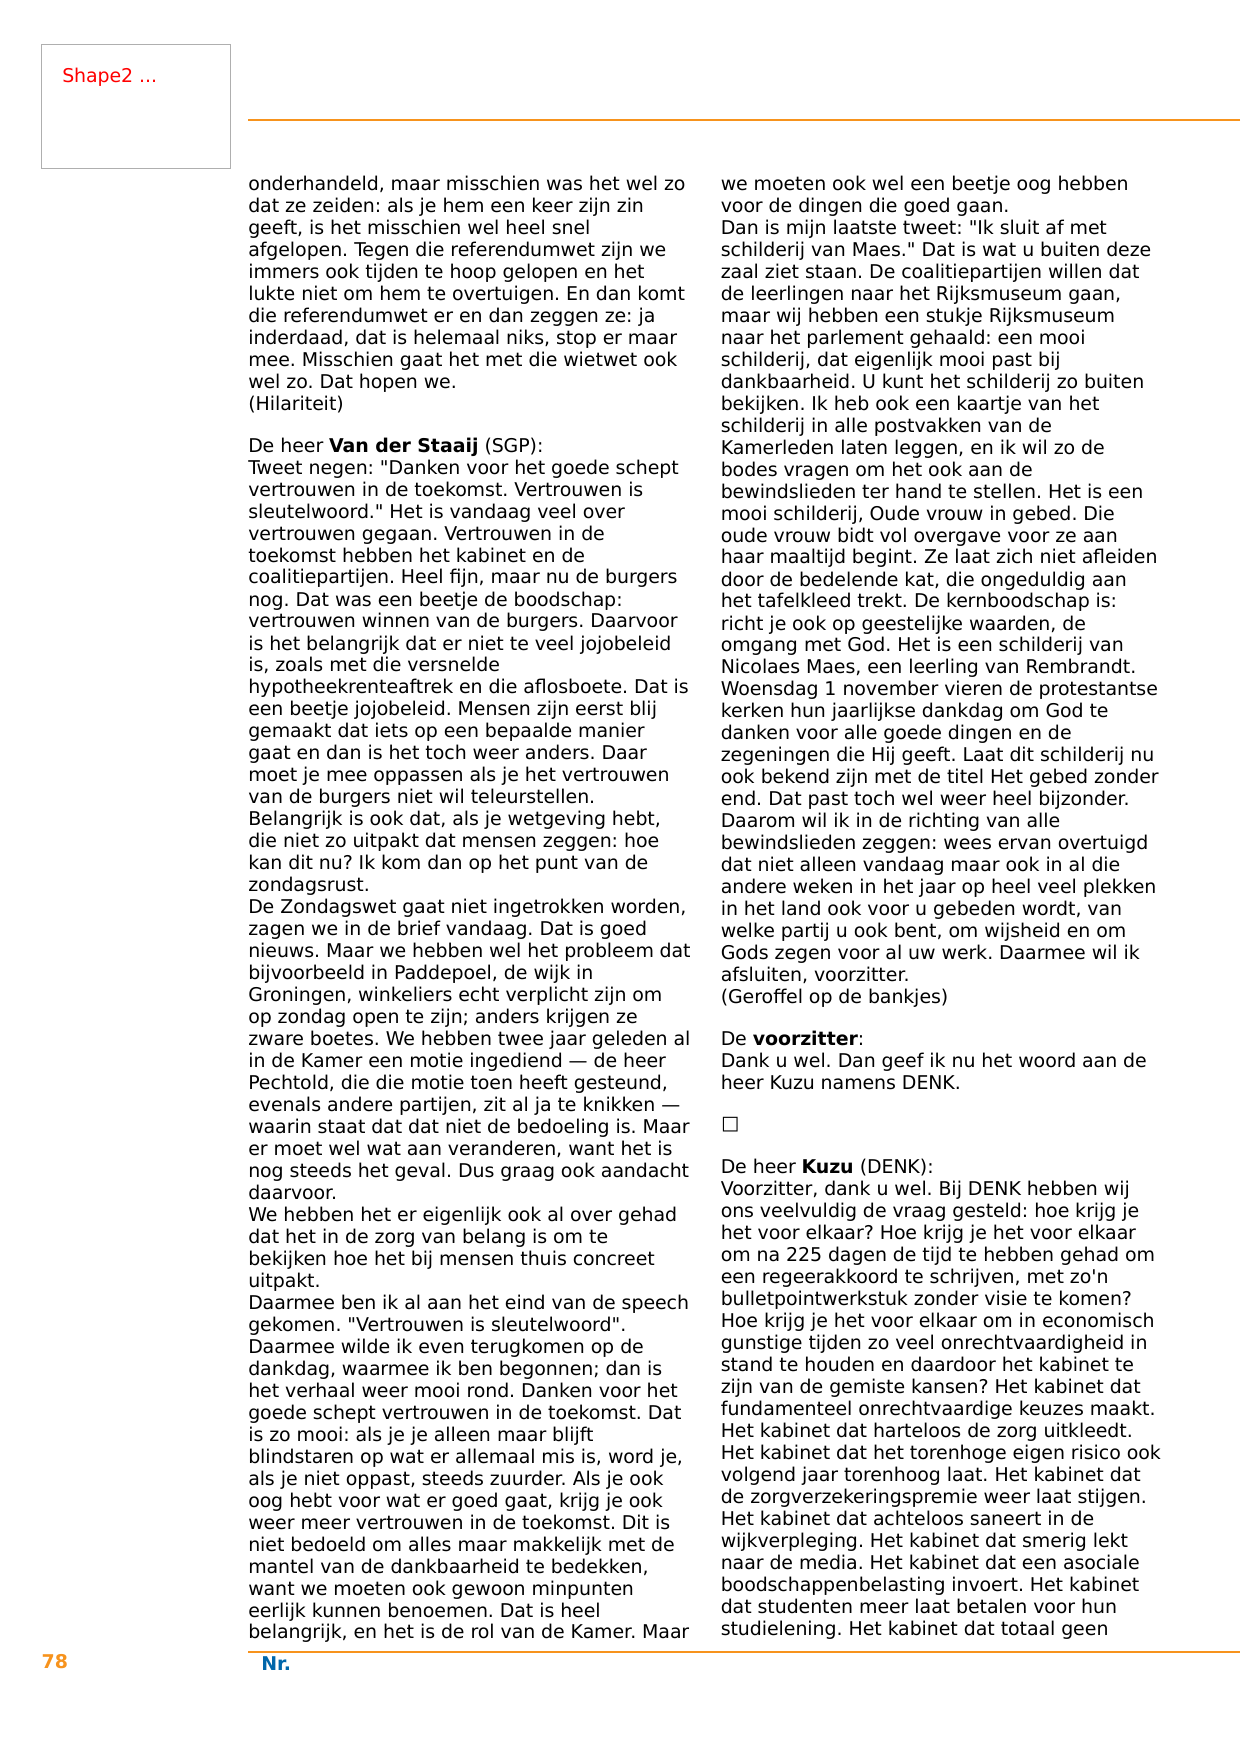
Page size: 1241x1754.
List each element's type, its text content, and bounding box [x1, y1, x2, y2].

text ⬜ [721, 1114, 1163, 1136]
text onderhandeld, maar misschien was het wel zo dat ze zeiden: als je hem een keer zijn zin geeft, is het misschien wel heel snel afgelopen. Tegen die referendumwet zijn we immers ook tijden te hoop gelopen en het lukte niet om hem te overtuigen. En dan komt die referendumwet er en dan zeggen ze: ja inderdaad, dat is helemaal niks, stop er maar mee. Misschien gaat het met die wietwet ook wel zo. Dat hopen we. [248, 173, 691, 393]
text Dank u wel. Dan geef ik nu het woord aan de heer Kuzu namens DENK. [721, 1050, 1163, 1094]
text Belangrijk is ook dat, als je wetgeving hebt, die niet zo uitpakt dat mensen zeggen: hoe kan dit nu? Ik kom dan op het punt van de zondagsrust. [248, 808, 691, 896]
text (Hilariteit) [248, 393, 691, 414]
text Dan is mijn laatste tweet: "Ik sluit af met schilderij van Maes." Dat is wat u buiten deze zaal ziet staan. De coalitiepartijen willen dat de leerlingen naar het Rijksmuseum gaan, maar wij hebben een stukje Rijksmuseum naar het parlement gehaald: een mooi schilderij, dat eigenlijk mooi past bij dankbaarheid. U kunt het schilderij zo buiten bekijken. Ik heb ook een kaartje van het schilderij in alle postvakken van de Kamerleden laten leggen, en ik wil zo de bodes vragen om het ook aan de bewindslieden ter hand te stellen. Het is een mooi schilderij, Oude vrouw in gebed. Die oude vrouw bidt vol overgave voor ze aan haar maaltijd begint. Ze laat zich niet afleiden door de bedelende kat, die ongeduldig aan het tafelkleed trekt. De kernboodschap is: richt je ook op geestelijke waarden, de omgang met God. Het is een schilderij van Nicolaes Maes, een leerling van Rembrandt. Woensdag 1 november vieren de protestantse kerken hun jaarlijkse dankdag om God te danken voor alle goede dingen en de zegeningen die Hij geeft. Laat dit schilderij nu ook bekend zijn met de titel Het gebed zonder end. Dat past toch wel weer heel bijzonder. [721, 217, 1163, 810]
text Daarmee ben ik al aan het eind van de speech gekomen. "Vertrouwen is sleutelwoord". Daarmee wilde ik even terugkomen op de dankdag, waarmee ik ben begonnen; dan is het verhaal weer mooi rond. Danken voor het goede schept vertrouwen in de toekomst. Dat is zo mooi: als je je alleen maar blijft blindstaren op wat er allemaal mis is, word je, als je niet oppast, steeds zuurder. Als je ook oog hebt voor wat er goed gaat, krijg je ook weer meer vertrouwen in de toekomst. Dit is niet bedoeld om alles maar makkelijk met de mantel van de dankbaarheid te bedekken, want we moeten ook gewoon minpunten eerlijk kunnen benoemen. Dat is heel belangrijk, en het is de rol van de Kamer. Maar [248, 1292, 691, 1643]
text Voorzitter, dank u wel. Bij DENK hebben wij ons veelvuldig de vraag gesteld: hoe krijg je het voor elkaar? Hoe krijg je het voor elkaar om na 225 dagen de tijd te hebben gehad om een regeerakkoord te schrijven, met zo'n bulletpointwerkstuk zonder visie te komen? Hoe krijg je het voor elkaar om in economisch gunstige tijden zo veel onrechtvaardigheid in stand te houden en daardoor het kabinet te zijn van de gemiste kansen? Het kabinet dat fundamenteel onrechtvaardige keuzes maakt. Het kabinet dat harteloos de zorg uitkleedt. Het kabinet dat het torenhoge eigen risico ook volgend jaar torenhoog laat. Het kabinet dat de zorgverzekeringspremie weer laat stijgen. Het kabinet dat achteloos saneert in de wijkverpleging. Het kabinet dat smerig lekt naar de media. Het kabinet dat een asociale boodschappenbelasting invoert. Het kabinet dat studenten meer laat betalen voor hun studielening. Het kabinet dat totaal geen [721, 1178, 1163, 1639]
text De voorzitter: [721, 1028, 1163, 1050]
text We hebben het er eigenlijk ook al over gehad dat het in de zorg van belang is om te bekijken hoe het bij mensen thuis concreet uitpakt. [248, 1204, 691, 1292]
text (Geroffel op de bankjes) [721, 986, 1163, 1008]
text De Zondagswet gaat niet ingetrokken worden, zagen we in de brief vandaag. Dat is goed nieuws. Maar we hebben wel het probleem dat bijvoorbeeld in Paddepoel, de wijk in Groningen, winkeliers echt verplicht zijn om op zondag open te zijn; anders krijgen ze zware boetes. We hebben twee jaar geleden al in de Kamer een motie ingediend — de heer Pechtold, die die motie toen heeft gesteund, evenals andere partijen, zit al ja te knikken — waarin staat dat dat niet de bedoeling is. Maar er moet wel wat aan veranderen, want het is nog steeds het geval. Dus graag ook aandacht daarvoor. [248, 896, 691, 1204]
text De heer Van der Staaij (SGP): [248, 434, 691, 457]
text we moeten ook wel een beetje oog hebben voor de dingen die goed gaan. [721, 173, 1163, 217]
text De heer Kuzu (DENK): [721, 1156, 1163, 1178]
text Tweet negen: "Danken voor het goede schept vertrouwen in de toekomst. Vertrouwen is sleutelwoord." Het is vandaag veel over vertrouwen gegaan. Vertrouwen in de toekomst hebben het kabinet en de coalitiepartijen. Heel fijn, maar nu de burgers nog. Dat was een beetje de boodschap: vertrouwen winnen van de burgers. Daarvoor is het belangrijk dat er niet te veel jojobeleid is, zoals met die versnelde hypotheekrenteaftrek en die aflosboete. Dat is een beetje jojobeleid. Mensen zijn eerst blij gemaakt dat iets op een bepaalde manier gaat en dan is het toch weer anders. Daar moet je mee oppassen als je het vertrouwen van de burgers niet wil teleurstellen. [248, 457, 691, 808]
text Daarom wil ik in de richting van alle bewindslieden zeggen: wees ervan overtuigd dat niet alleen vandaag maar ook in al die andere weken in het jaar op heel veel plekken in het land ook voor u gebeden wordt, van welke partij u ook bent, om wijsheid en om Gods zegen voor al uw werk. Daarmee wil ik afsluiten, voorzitter. [721, 810, 1163, 986]
